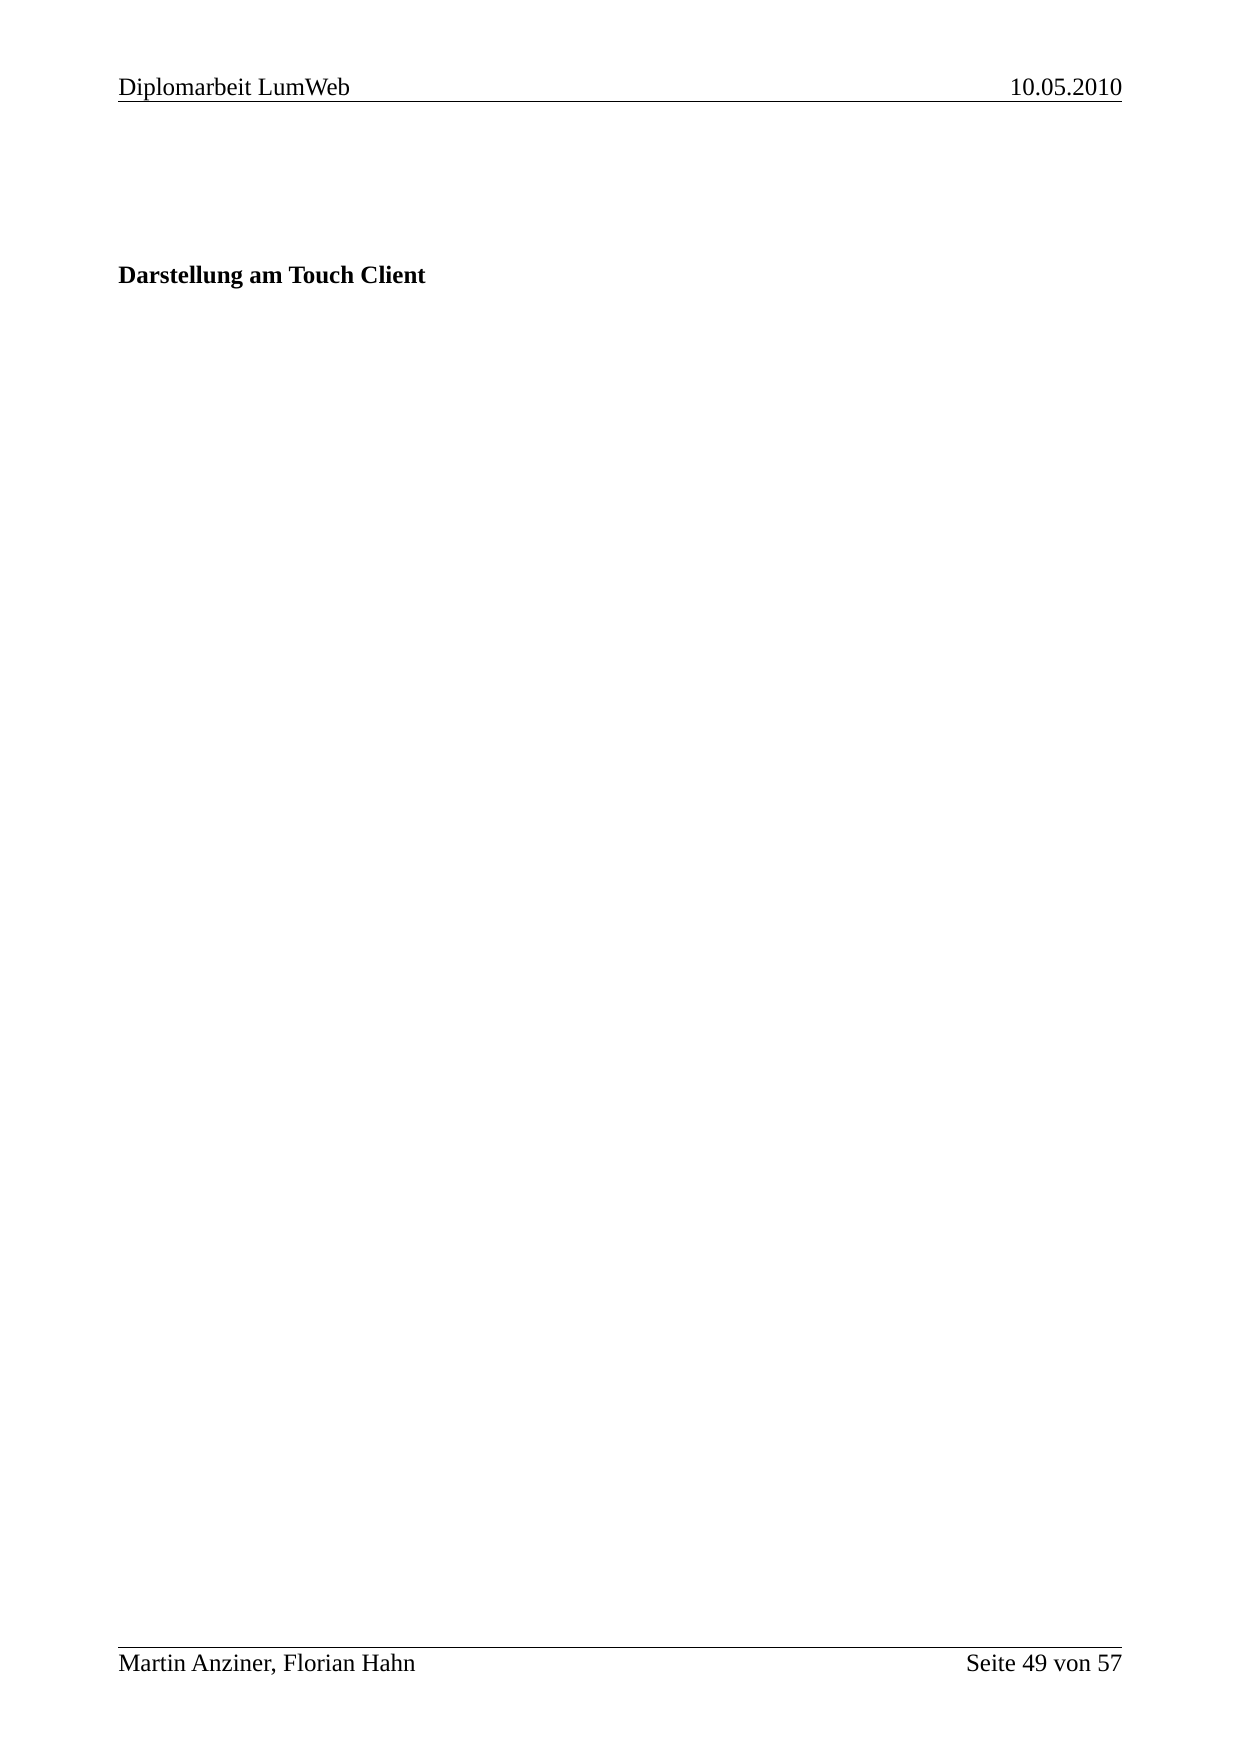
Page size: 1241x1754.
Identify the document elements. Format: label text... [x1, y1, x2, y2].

text Darstellung am Touch Client [118, 261, 1122, 289]
